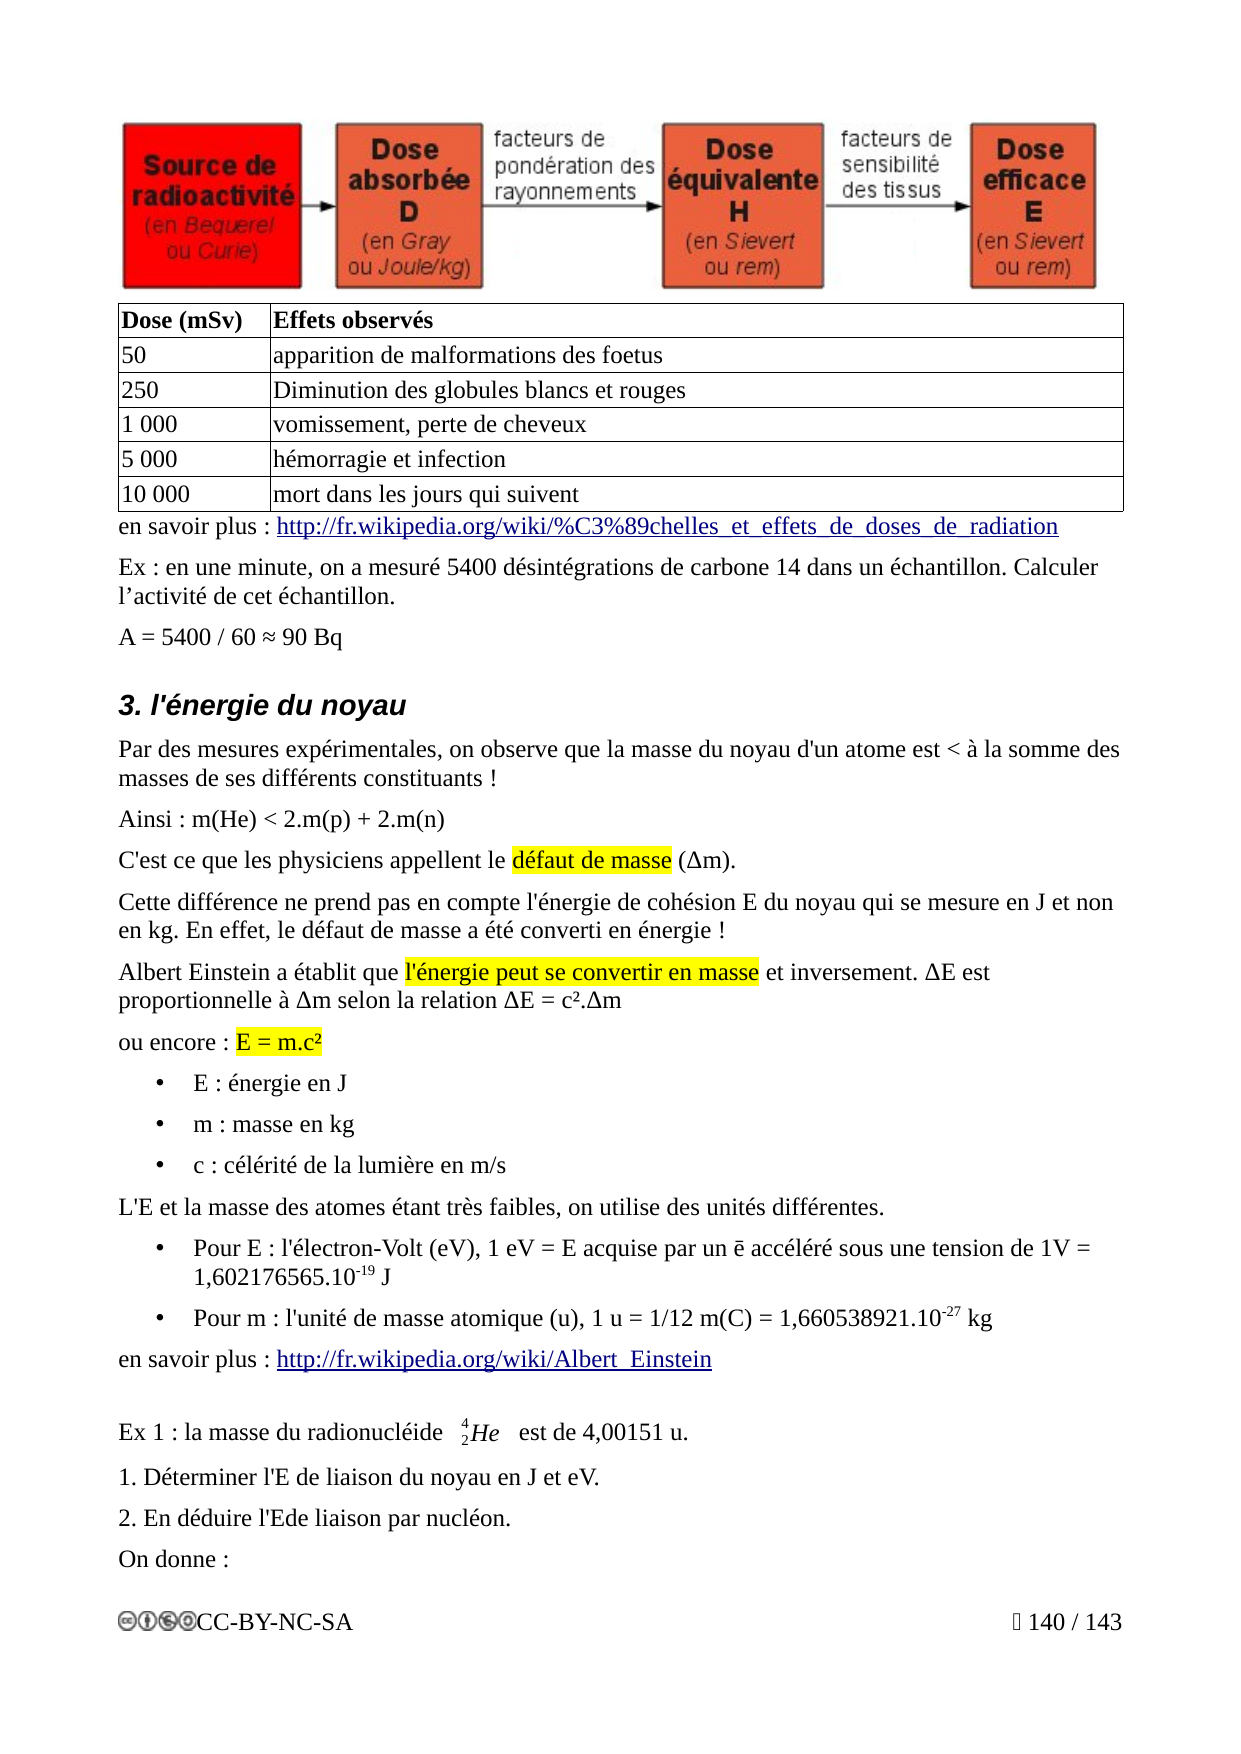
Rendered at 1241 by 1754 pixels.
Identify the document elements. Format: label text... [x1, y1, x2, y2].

list Pour E : l'électron-Volt (eV), 1 eV = E acquise par un ē accéléré sous une tension de 1V = 1,602176565.10-19 J [156, 1233, 1122, 1291]
table_cell hémorragie et infection [271, 442, 1123, 476]
text L'E et la masse des atomes étant très faibles, on utilise des unités différentes. [118, 1192, 1122, 1221]
text 2. En déduire l'Ede liaison par nucléon. [118, 1503, 1122, 1532]
table_cell vomissement, perte de cheveux [271, 408, 1123, 441]
list E : énergie en J [156, 1068, 1122, 1097]
picture [118, 1611, 197, 1631]
table_header Dose (mSv) [119, 304, 270, 337]
text Ex 1 : la masse du radionucléideest de 4,00151 u. [118, 1414, 1122, 1449]
list c : célérité de la lumière en m/s [156, 1151, 1122, 1179]
table_header Effets observés [271, 304, 1123, 337]
table_cell 250 [119, 373, 270, 407]
table_cell Diminution des globules blancs et rouges [271, 373, 1123, 407]
table_cell 1 000 [119, 408, 270, 441]
text Ainsi : m(He) < 2.m(p) + 2.m(n) [118, 804, 1122, 833]
text C'est ce que les physiciens appellent le défaut de masse (Δm). [118, 846, 1122, 874]
text Par des mesures expérimentales, on observe que la masse du noyau d'un atome est < à la somme des masses de ses différents constituants ! [118, 734, 1122, 792]
table_cell 10 000 [119, 477, 270, 511]
text On donne : [118, 1544, 1122, 1573]
table_cell 5 000 [119, 442, 270, 476]
list Pour m : l'unité de masse atomique (u), 1 u = 1/12 m(C) = 1,660538921.10-27 kg [156, 1303, 1122, 1332]
text ou encore : E = m.c² [118, 1027, 1122, 1056]
text Ex : en une minute, on a mesuré 5400 désintégrations de carbone 14 dans un échantillon. Calculer l’activité de cet échantillon. [118, 552, 1122, 609]
text 1. Déterminer l'E de liaison du noyau en J et eV. [118, 1462, 1122, 1491]
text A = 5400 / 60 ≈ 90 Bq [118, 622, 1122, 651]
text en savoir plus : http://fr.wikipedia.org/wiki/Albert_Einstein [118, 1344, 1122, 1373]
list m : masse en kg [156, 1109, 1122, 1138]
text Albert Einstein a établit que l'énergie peut se convertir en masse et inversement. ΔE est proportionnelle à Δm selon la relation ΔE = c².Δm [118, 957, 1122, 1014]
table_cell mort dans les jours qui suivent [271, 477, 1123, 511]
table_cell apparition de malformations des foetus [271, 338, 1123, 372]
text Cette différence ne prend pas en compte l'énergie de cohésion E du noyau qui se mesure en J et non en kg. En effet, le défaut de masse a été converti en énergie ! [118, 887, 1122, 944]
table_cell 50 [119, 338, 270, 372]
text en savoir plus : http://fr.wikipedia.org/wiki/%C3%89chelles_et_effets_de_doses_de_radiation [118, 512, 1122, 539]
subtitle 3. l'énergie du noyau [118, 688, 1122, 722]
